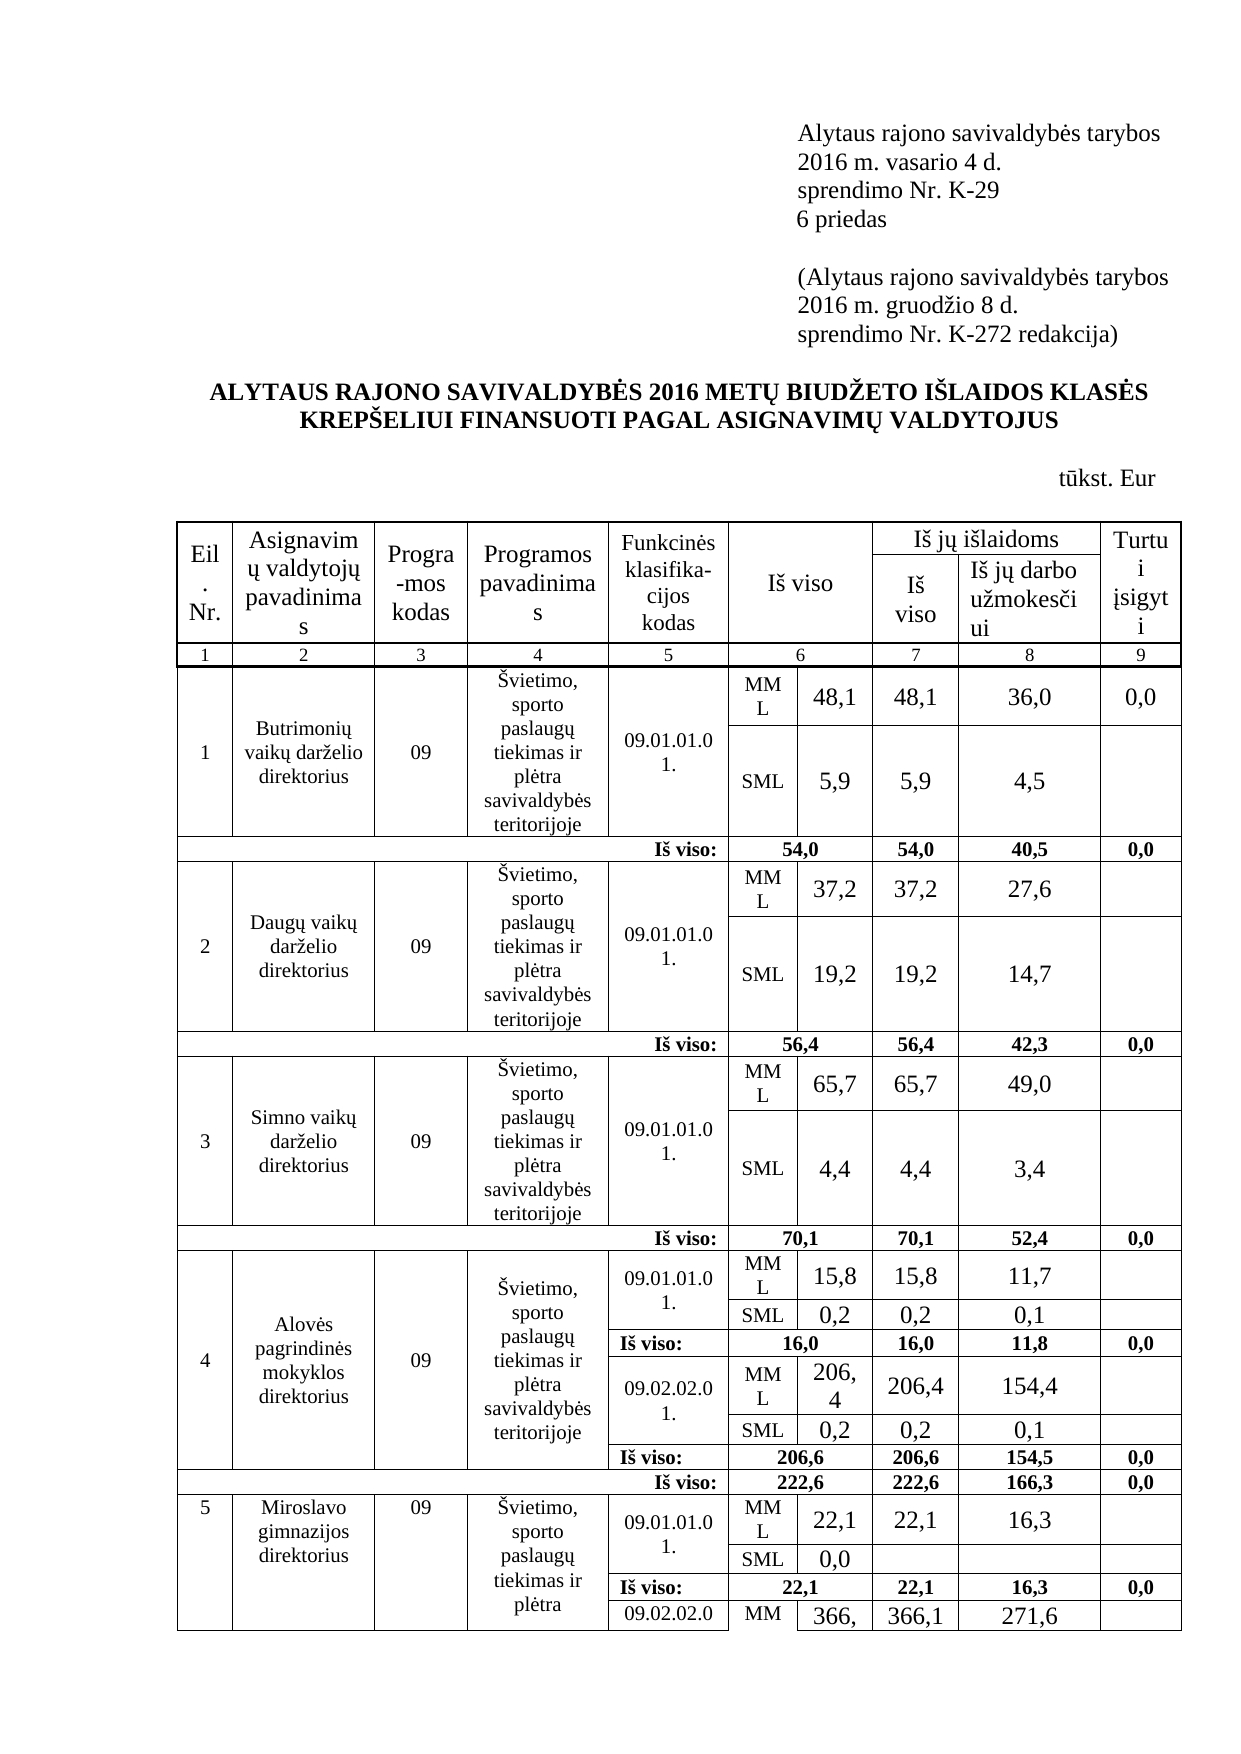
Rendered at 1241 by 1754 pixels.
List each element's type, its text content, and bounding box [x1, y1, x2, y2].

table_cell [873, 1545, 958, 1573]
table_cell SML [729, 1545, 797, 1573]
text 2016 m. vasario 4 d. [177, 147, 1181, 176]
table_cell [1101, 917, 1181, 1031]
table_cell 3,4 [959, 1111, 1100, 1225]
table_cell MML [729, 1251, 797, 1299]
table_header Asignavimų valdytojų pavadinimas [233, 523, 374, 642]
table_cell 11,8 [959, 1330, 1100, 1356]
table_cell 2 [233, 644, 374, 665]
table_cell 70,1 [729, 1226, 872, 1250]
table_cell 16,0 [729, 1330, 872, 1356]
table_cell SML [729, 917, 797, 1031]
table_header Turtui įsigyti [1101, 523, 1180, 642]
table_cell 154,5 [959, 1445, 1100, 1469]
table_cell [959, 1545, 1100, 1573]
table_cell [1101, 726, 1181, 836]
table_cell MML [729, 1057, 797, 1110]
table_cell [1101, 1495, 1181, 1543]
table_cell SML [729, 1415, 797, 1444]
table_cell 14,7 [959, 917, 1100, 1031]
table_cell 206,4 [798, 1357, 872, 1414]
table_cell [1101, 1545, 1181, 1573]
table_header Progra-mos kodas [375, 523, 467, 642]
text tūkst. Eur [1058, 463, 1181, 492]
table_cell SML [729, 1300, 797, 1329]
table_cell 09 [375, 1495, 467, 1629]
table_cell Iš viso: [609, 1445, 728, 1469]
table_cell 09.01.01.01. [609, 668, 728, 836]
text 6 priedas [796, 204, 1181, 233]
table_cell 206,6 [873, 1445, 958, 1469]
table_cell 09.01.01.01. [609, 862, 728, 1031]
table_cell 54,0 [729, 837, 872, 861]
table_cell Švietimo, sporto paslaugų tiekimas ir plėtra savivaldybės teritorijoje [468, 668, 608, 836]
table_cell 0,2 [798, 1300, 872, 1329]
table_cell 49,0 [959, 1057, 1100, 1110]
table_cell 154,4 [959, 1357, 1100, 1414]
table_cell 16,3 [959, 1574, 1100, 1600]
table_cell 6 [729, 644, 872, 665]
table_cell 0,0 [1101, 1032, 1181, 1056]
table_cell Iš viso: [178, 1470, 728, 1494]
text 2016 m. gruodžio 8 d. [177, 291, 1181, 319]
table_cell 0,0 [1101, 1574, 1181, 1600]
table_cell 0,2 [873, 1300, 958, 1329]
table_cell 19,2 [873, 917, 958, 1031]
table_cell 2 [178, 862, 232, 1031]
table_cell 09.01.01.01. [609, 1251, 728, 1329]
table_cell Daugų vaikų darželio direktorius [233, 862, 374, 1031]
table_cell 5,9 [798, 726, 872, 836]
table_cell 0,0 [1101, 1226, 1181, 1250]
table_cell 09.02.02.0 [609, 1601, 728, 1629]
table_cell Miroslavo gimnazijos direktorius [233, 1495, 374, 1629]
table_header Eil. Nr. [178, 523, 232, 642]
table_header Iš viso [729, 523, 872, 642]
table_cell [1101, 1357, 1181, 1414]
table_cell 7 [873, 644, 958, 665]
table_cell 27,6 [959, 862, 1100, 916]
table_cell 0,0 [798, 1545, 872, 1573]
table_cell Švietimo, sporto paslaugų tiekimas ir plėtra savivaldybės teritorijoje [468, 1251, 608, 1469]
table_header Funkcinės klasifika-cijos kodas [609, 523, 728, 642]
table_cell 15,8 [873, 1251, 958, 1299]
table_cell SML [729, 1111, 797, 1225]
table_cell 09 [375, 1251, 467, 1469]
table_cell 222,6 [729, 1470, 872, 1494]
table_cell 09.01.01.01. [609, 1495, 728, 1573]
table_cell [1101, 1111, 1181, 1225]
table_cell 5 [178, 1495, 232, 1629]
text Alytaus rajono savivaldybės tarybos [797, 118, 1181, 147]
table_cell 366,1 [873, 1601, 958, 1629]
table_cell 0,0 [1101, 837, 1181, 861]
table_cell Iš viso: [178, 1226, 728, 1250]
table_cell 56,4 [873, 1032, 958, 1056]
table_cell [1101, 862, 1181, 916]
table_cell Švietimo, sporto paslaugų tiekimas ir plėtra savivaldybės teritorijoje [468, 1057, 608, 1225]
table_cell MML [729, 1495, 797, 1543]
table_cell 11,7 [959, 1251, 1100, 1299]
table_cell 206,4 [873, 1357, 958, 1414]
table_cell 4,4 [873, 1111, 958, 1225]
table_cell Iš viso: [609, 1574, 728, 1600]
table_cell 4,5 [959, 726, 1100, 836]
table_cell MML [729, 862, 797, 916]
table_cell SML [729, 726, 797, 836]
text (Alytaus rajono savivaldybės tarybos [177, 262, 1181, 291]
table_cell 16,0 [873, 1330, 958, 1356]
table_cell Švietimo, sporto paslaugų tiekimas ir plėtra [468, 1495, 608, 1629]
table_cell 5 [609, 644, 728, 665]
table_header Programos pavadinimas [468, 523, 608, 642]
table_cell 0,2 [798, 1415, 872, 1444]
table_cell Simno vaikų darželio direktorius [233, 1057, 374, 1225]
table_cell 3 [375, 644, 467, 665]
table_cell [1101, 1601, 1181, 1629]
table_cell Iš viso: [178, 837, 728, 861]
table_cell 22,1 [873, 1574, 958, 1600]
table_cell 271,6 [959, 1601, 1100, 1629]
table_cell 3 [178, 1057, 232, 1225]
table_cell 8 [959, 644, 1100, 665]
table_cell [1101, 1300, 1181, 1329]
table_cell 22,1 [729, 1574, 872, 1600]
table_cell 52,4 [959, 1226, 1100, 1250]
table_cell 9 [1101, 644, 1180, 665]
table_cell 48,1 [798, 668, 872, 725]
table_cell MM [729, 1601, 797, 1629]
table_cell 5,9 [873, 726, 958, 836]
table_cell 16,3 [959, 1495, 1100, 1543]
table_cell 54,0 [873, 837, 958, 861]
table_cell 0,0 [1101, 1470, 1181, 1494]
table_cell 36,0 [959, 668, 1100, 725]
table_cell 0,2 [873, 1415, 958, 1444]
table_cell [1101, 1415, 1181, 1444]
text ALYTAUS RAJONO SAVIVALDYBĖS 2016 METŲ BIUDŽETO IŠLAIDOS KLASĖS KREPŠELIUI FINANSUOTI PAGAL ASIGNAVIMŲ VALDYTOJUS [177, 377, 1181, 434]
table_cell 37,2 [873, 862, 958, 916]
table_cell 22,1 [798, 1495, 872, 1543]
table_cell 42,3 [959, 1032, 1100, 1056]
table_cell 0,0 [1101, 668, 1181, 725]
table_cell Iš jų darbo užmokesčiui [959, 555, 1100, 642]
text sprendimo Nr. K-272 redakcija) [177, 319, 1181, 348]
table_cell 166,3 [959, 1470, 1100, 1494]
table_cell 0,0 [1101, 1445, 1181, 1469]
table_cell 09 [375, 862, 467, 1031]
table_cell 48,1 [873, 668, 958, 725]
text sprendimo Nr. K-29 [177, 176, 1181, 204]
table_cell 222,6 [873, 1470, 958, 1494]
table_cell 366, [798, 1601, 872, 1629]
table_cell 1 [178, 644, 232, 665]
table_cell 22,1 [873, 1495, 958, 1543]
table_cell Butrimonių vaikų darželio direktorius [233, 668, 374, 836]
table_cell 09 [375, 1057, 467, 1225]
table_cell 37,2 [798, 862, 872, 916]
table_cell 0,1 [959, 1415, 1100, 1444]
table_header Iš jų išlaidoms [873, 523, 1100, 553]
table_cell MML [729, 668, 797, 725]
table_cell 4 [468, 644, 608, 665]
table_cell Iš viso: [178, 1032, 728, 1056]
table_cell 65,7 [873, 1057, 958, 1110]
table_cell MML [729, 1357, 797, 1414]
table_cell 70,1 [873, 1226, 958, 1250]
table_cell 65,7 [798, 1057, 872, 1110]
table_cell 56,4 [729, 1032, 872, 1056]
table_cell 09.02.02.01. [609, 1357, 728, 1444]
table_cell Iš viso [873, 555, 958, 642]
table_cell Alovės pagrindinės mokyklos direktorius [233, 1251, 374, 1469]
table_cell 09.01.01.01. [609, 1057, 728, 1225]
table_cell 40,5 [959, 837, 1100, 861]
table_cell Švietimo, sporto paslaugų tiekimas ir plėtra savivaldybės teritorijoje [468, 862, 608, 1031]
table_cell Iš viso: [609, 1330, 728, 1356]
table_cell 19,2 [798, 917, 872, 1031]
table_cell 1 [178, 668, 232, 836]
table_cell 15,8 [798, 1251, 872, 1299]
table_cell [1101, 1057, 1181, 1110]
table_cell 206,6 [729, 1445, 872, 1469]
table_cell 0,0 [1101, 1330, 1181, 1356]
table_cell 4,4 [798, 1111, 872, 1225]
table_cell [1101, 1251, 1181, 1299]
table_cell 4 [178, 1251, 232, 1469]
table_cell 09 [375, 668, 467, 836]
table_cell 0,1 [959, 1300, 1100, 1329]
